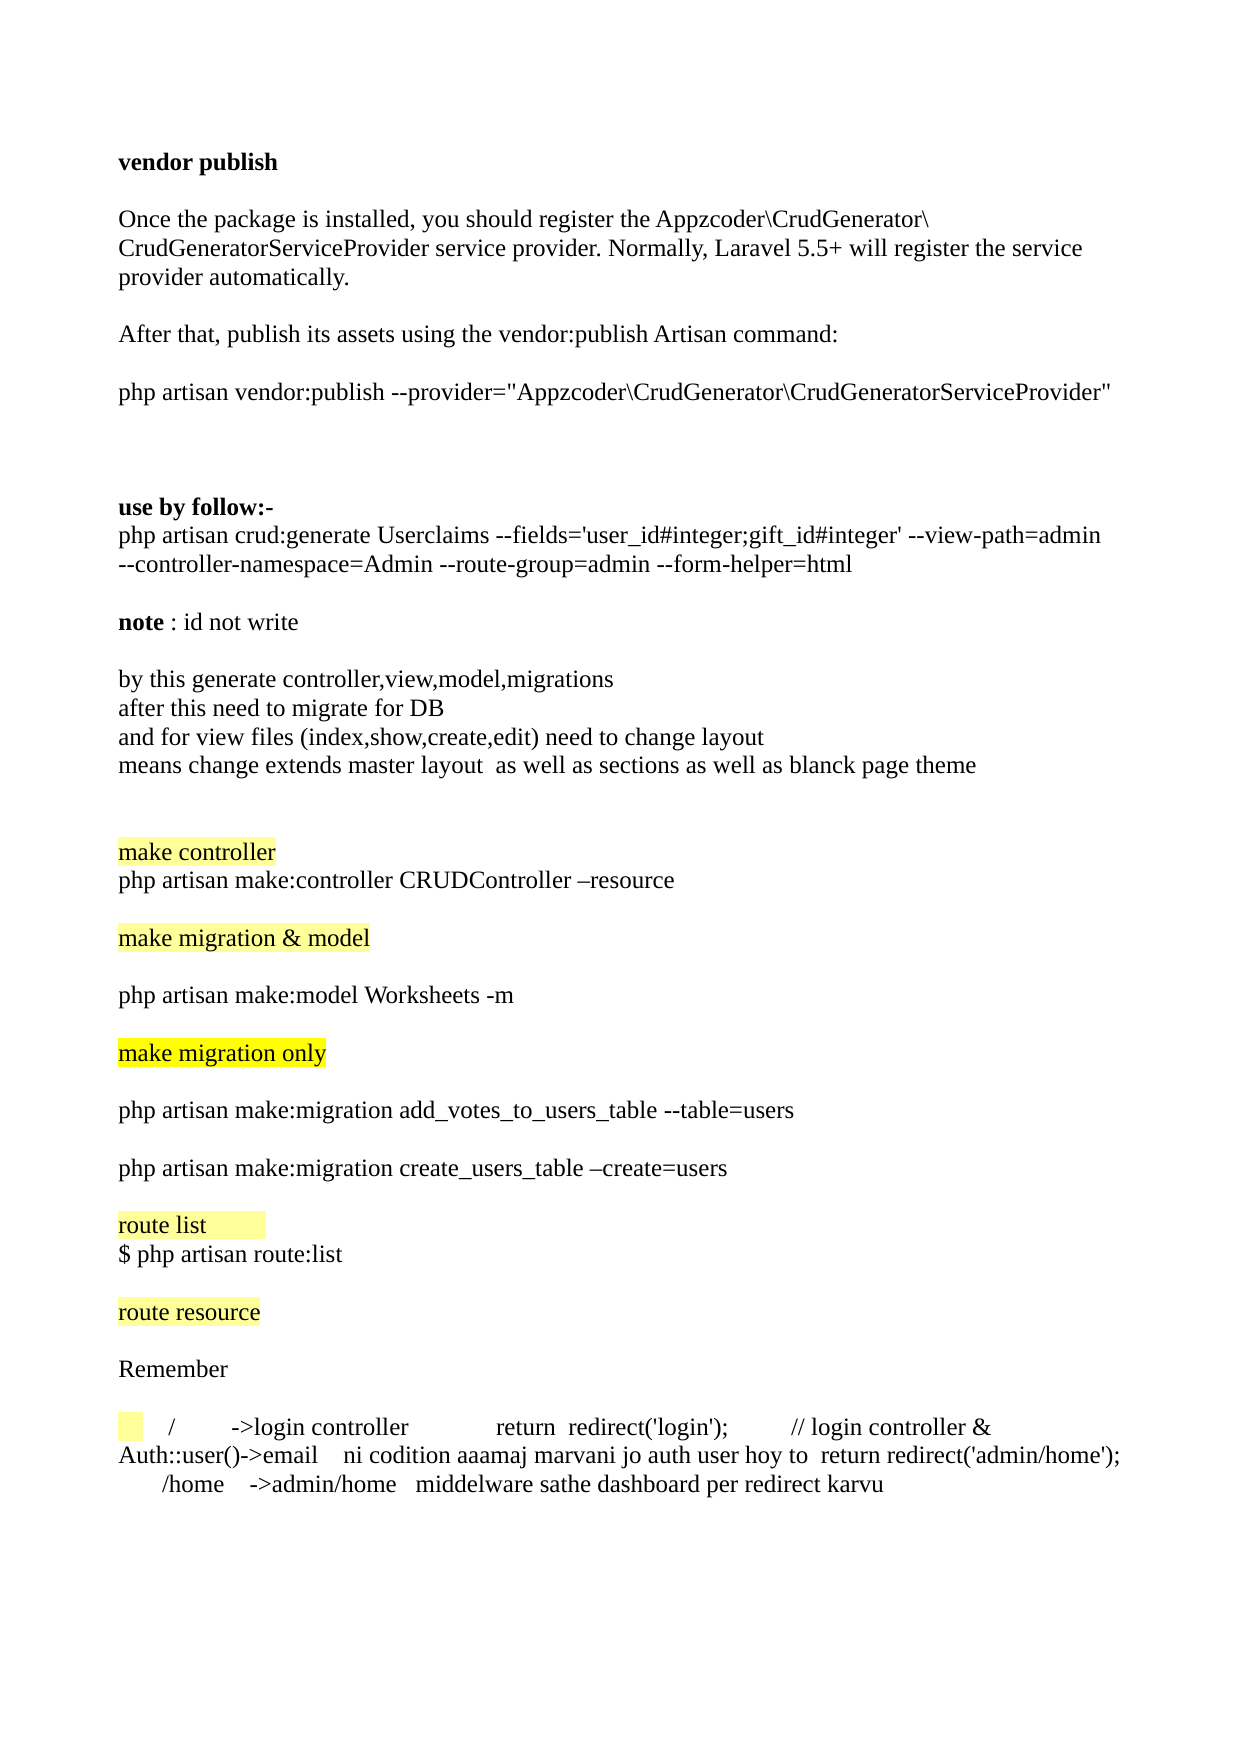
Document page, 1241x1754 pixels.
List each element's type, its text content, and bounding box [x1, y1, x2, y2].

text make migration & model [118, 923, 1122, 952]
text make controller [118, 837, 1122, 866]
text route list [118, 1211, 1122, 1239]
text note : id not write [118, 607, 1122, 636]
text make migration only [118, 1038, 1122, 1067]
text php artisan vendor:publish --provider="Appzcoder\CrudGenerator\CrudGeneratorServiceProvider" [118, 377, 1122, 406]
text / ->login controller return redirect('login'); // login controller & Auth::user()->email ni codition aaamaj marvani jo auth user hoy to return redirect('admin/home'); [118, 1412, 1122, 1469]
text route resource [118, 1297, 1122, 1326]
text php artisan make:controller CRUDController –resource [118, 866, 1122, 894]
text means change extends master layout as well as sections as well as blanck page theme [118, 751, 1122, 779]
text $ php artisan route:list [118, 1239, 1122, 1268]
text vendor publish [118, 147, 1122, 176]
text After that, publish its assets using the vendor:publish Artisan command: [118, 319, 1122, 348]
text Remember [118, 1354, 1122, 1383]
text use by follow:- [118, 492, 1122, 521]
text and for view files (index,show,create,edit) need to change layout [118, 722, 1122, 751]
text php artisan crud:generate Userclaims --fields='user_id#integer;gift_id#integer' --view-path=admin --controller-namespace=Admin --route-group=admin --form-helper=html [118, 521, 1122, 578]
text php artisan make:migration create_users_table –create=users [118, 1153, 1122, 1182]
text php artisan make:model Worksheets -m [118, 981, 1122, 1009]
text after this need to migrate for DB [118, 693, 1122, 722]
text php artisan make:migration add_votes_to_users_table --table=users [118, 1096, 1122, 1124]
text by this generate controller,view,model,migrations [118, 664, 1122, 693]
text Once the package is installed, you should register the Appzcoder\CrudGenerator\CrudGeneratorServiceProvider service provider. Normally, Laravel 5.5+ will register the service provider automatically. [118, 204, 1122, 291]
text /home ->admin/home middelware sathe dashboard per redirect karvu [118, 1469, 1122, 1498]
